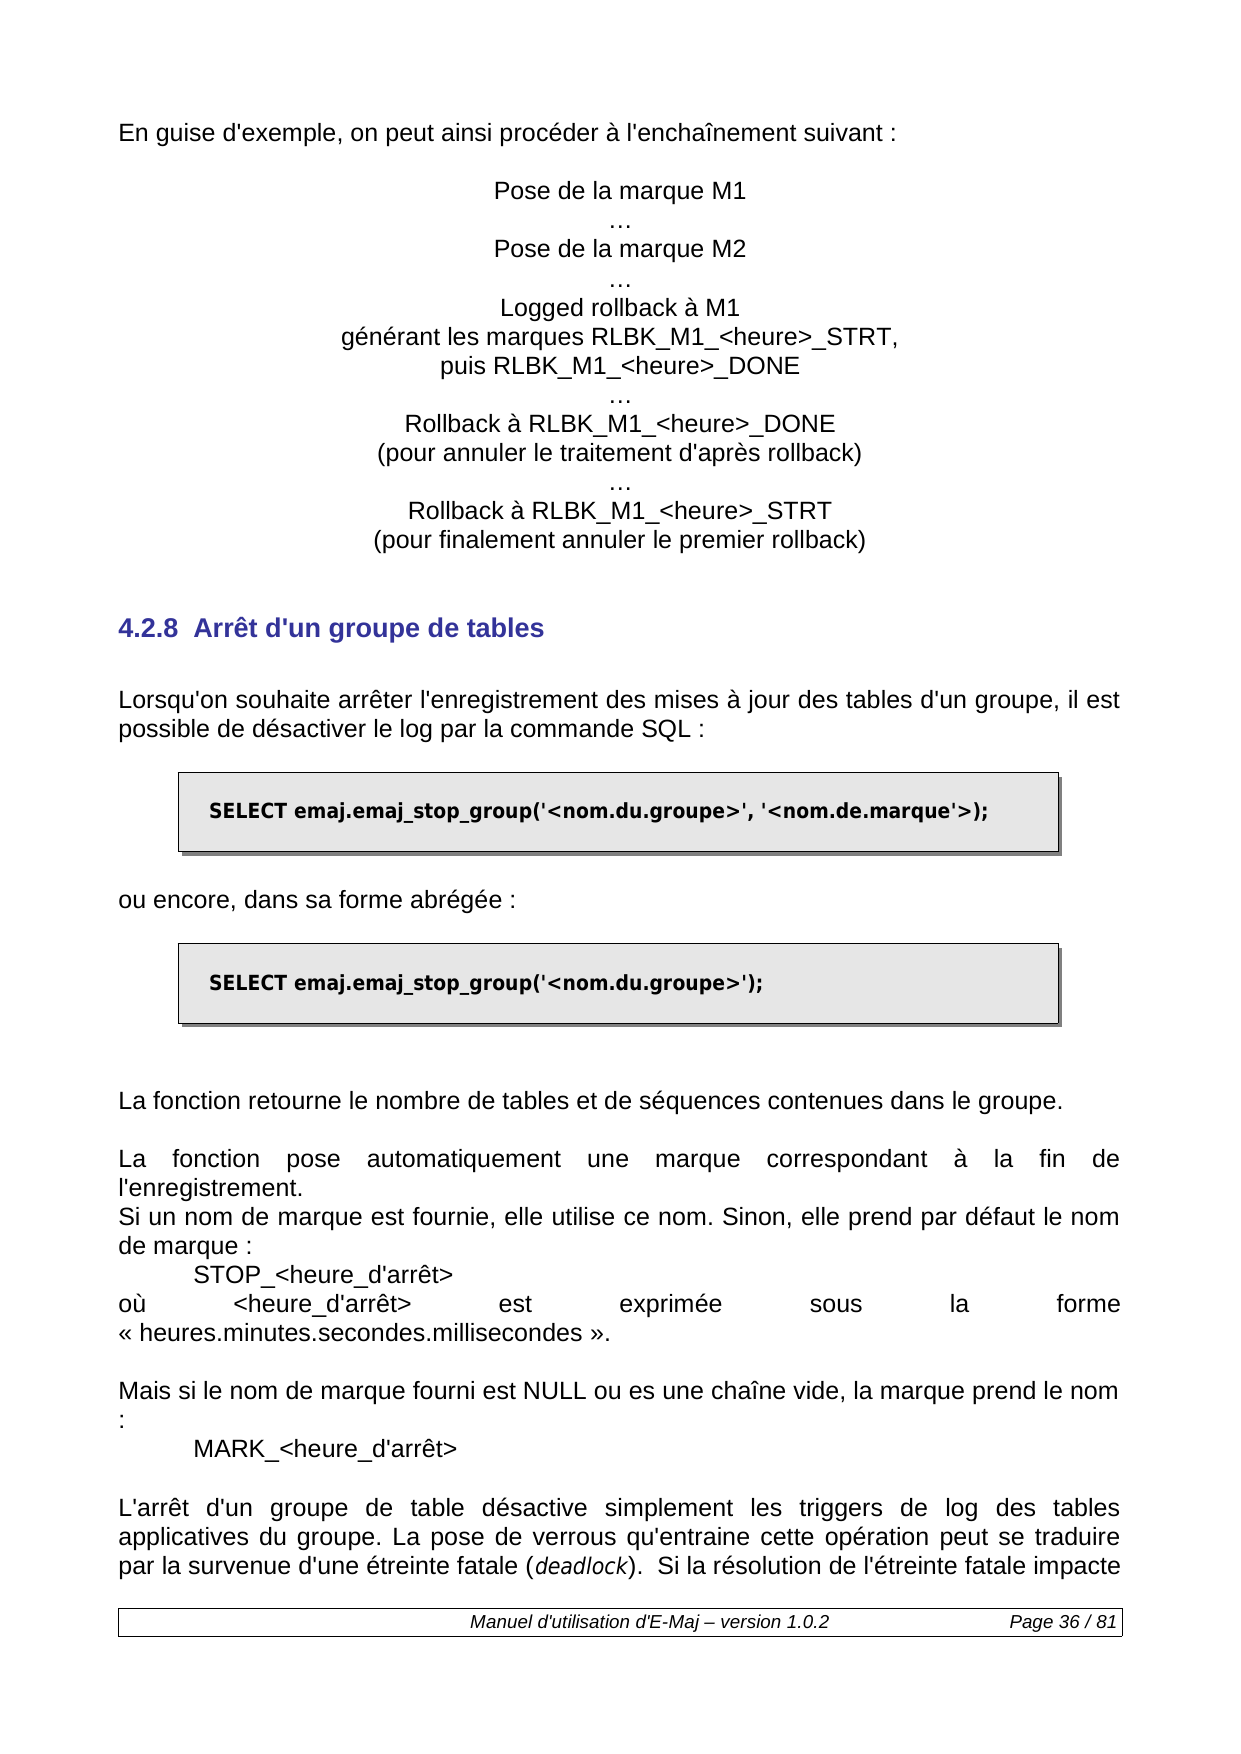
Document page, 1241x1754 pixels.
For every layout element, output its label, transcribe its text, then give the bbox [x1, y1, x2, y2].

text STOP_<heure_d'arrêt> [118, 1260, 1122, 1289]
text L'arrêt d'un groupe de table désactive simplement les triggers de log des tables applicatives du groupe. La pose de verrous qu'entraine cette opération peut se traduire par la survenue d'une étreinte fatale (deadlock). Si la résolution de l'étreinte fatale impacte [118, 1492, 1122, 1580]
subtitle Arrêt d'un groupe de tables [118, 612, 1122, 643]
text Lorsqu'on souhaite arrêter l'enregistrement des mises à jour des tables d'un groupe, il est possible de désactiver le log par la commande SQL : [118, 685, 1122, 743]
text Logged rollback à M1 générant les marques RLBK_M1_<heure>_STRT, puis RLBK_M1_<heure>_DONE [118, 292, 1122, 380]
text Rollback à RLBK_M1_<heure>_DONE (pour annuler le traitement d'après rollback) [118, 409, 1122, 467]
text … [118, 263, 1122, 292]
text ou encore, dans sa forme abrégée : [118, 885, 1122, 914]
text … [118, 467, 1122, 496]
text La fonction pose automatiquement une marque correspondant à la fin de l'enregistrement. [118, 1144, 1122, 1202]
text Rollback à RLBK_M1_<heure>_STRT (pour finalement annuler le premier rollback) [118, 496, 1122, 554]
text La fonction retourne le nombre de tables et de séquences contenues dans le groupe. [118, 1086, 1122, 1115]
text … [118, 380, 1122, 409]
text Si un nom de marque est fournie, elle utilise ce nom. Sinon, elle prend par défaut le nom de marque : [118, 1202, 1122, 1260]
text où <heure_d'arrêt> est exprimée sous la forme « heures.minutes.secondes.millisecondes ». [118, 1289, 1122, 1347]
text … [118, 205, 1122, 234]
text SELECT emaj.emaj_stop_group('<nom.du.groupe>'); [179, 968, 1058, 992]
text MARK_<heure_d'arrêt> [118, 1434, 1122, 1463]
text Pose de la marque M1 [118, 176, 1122, 205]
text En guise d'exemple, on peut ainsi procéder à l'enchaînement suivant : [118, 118, 1122, 147]
text SELECT emaj.emaj_stop_group('<nom.du.groupe>', '<nom.de.marque'>); [179, 796, 1058, 821]
text Pose de la marque M2 [118, 234, 1122, 263]
text Mais si le nom de marque fourni est NULL ou es une chaîne vide, la marque prend le nom : [118, 1376, 1122, 1434]
